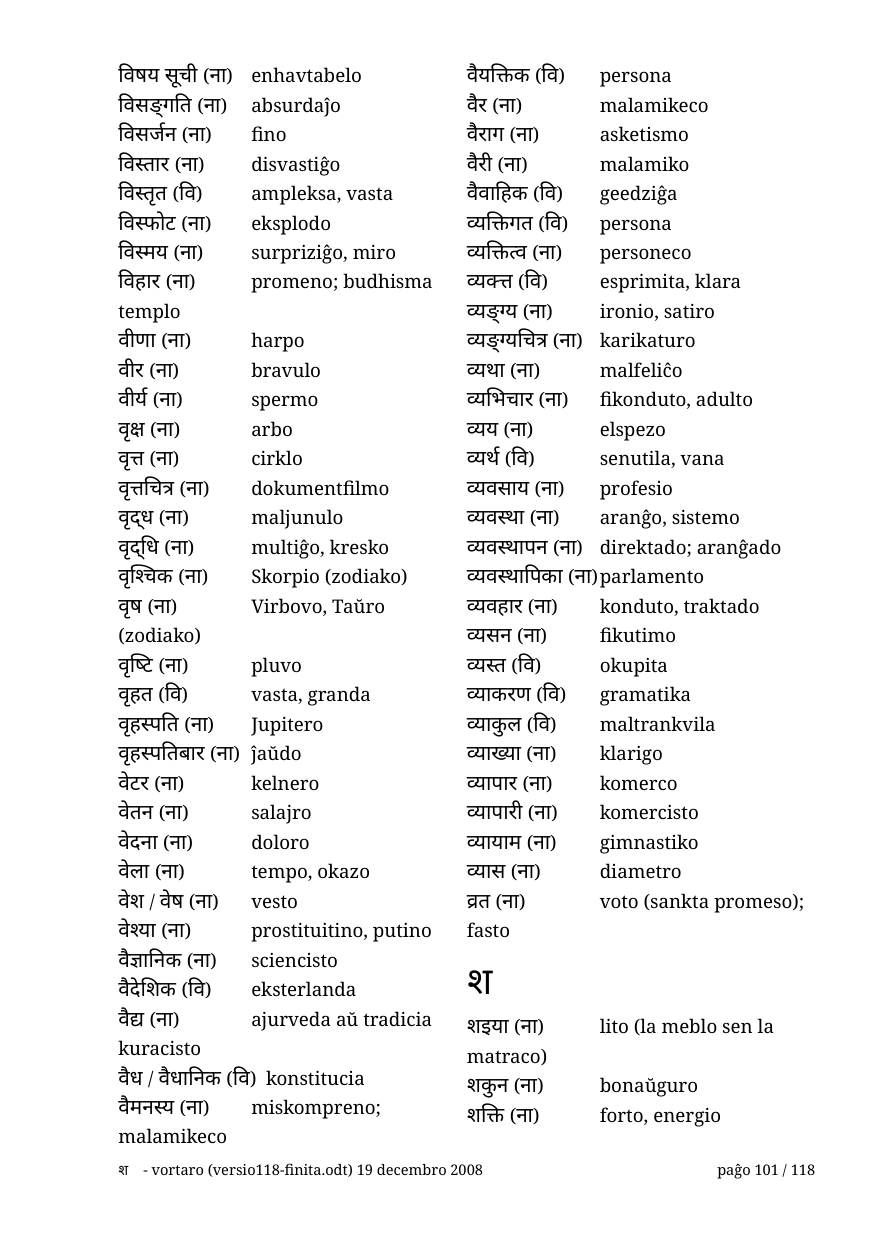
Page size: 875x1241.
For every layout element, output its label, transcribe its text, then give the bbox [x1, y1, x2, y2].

text शकुन (ना) bonaŭguro [467, 1069, 815, 1098]
text विहार (ना) promeno; budhisma templo [118, 265, 467, 324]
text वैर (ना) malamikeco [467, 88, 815, 118]
text विसर्जन (ना) fino [118, 118, 467, 147]
text वैज्ञानिक (ना) sciencisto [118, 943, 467, 973]
text वृक्ष (ना) arbo [118, 413, 467, 442]
text वृत्त (ना) cirklo [118, 442, 467, 472]
text व्यक्तिगत (वि) persona [467, 206, 815, 236]
text वेश / वेष (ना) vesto [118, 884, 467, 914]
text व्यवस्थापन (ना) direktado; aranĝado [467, 531, 815, 560]
text व्यापारी (ना) komercisto [467, 796, 815, 826]
text वेतन (ना) salajro [118, 796, 467, 826]
text व्याकुल (वि) maltrankvila [467, 708, 815, 737]
text व्याख्या (ना) klarigo [467, 737, 815, 767]
text व्यवसाय (ना) profesio [467, 472, 815, 501]
text विस्मय (ना) surpriziĝo, miro [118, 236, 467, 265]
text वैद्य (ना) ajurveda aŭ tradicia kuracisto [118, 1002, 467, 1061]
text व्यर्थ (वि) senutila, vana [467, 442, 815, 472]
text विस्तार (ना) disvastiĝo [118, 147, 467, 177]
text विस्फोट (ना) eksplodo [118, 206, 467, 236]
text व्यङ्ग्यचित्र (ना) karikaturo [467, 324, 815, 354]
text वैदेशिक (वि) eksterlanda [118, 973, 467, 1002]
text व्यभिचार (ना) fikonduto, adulto [467, 383, 815, 413]
text वेटर (ना) kelnero [118, 767, 467, 796]
text वृहस्पति (ना) Jupitero [118, 708, 467, 737]
text व्यङ्ग्य (ना) ironio, satiro [467, 295, 815, 324]
text शइया (ना) lito (la meblo sen la matraco) [467, 1010, 815, 1069]
text व्यायाम (ना) gimnastiko [467, 826, 815, 855]
text वेदना (ना) doloro [118, 826, 467, 855]
text वीणा (ना) harpo [118, 324, 467, 354]
text वैमनस्य (ना) miskompreno; malamikeco [118, 1091, 467, 1150]
text वृष्टि (ना) pluvo [118, 649, 467, 678]
text व्याकरण (वि) gramatika [467, 678, 815, 708]
text वैवाहिक (वि) geedziĝa [467, 177, 815, 206]
text व्यवस्थापिका (ना) parlamento [467, 560, 815, 590]
text विसङ्गति (ना) absurdaĵo [118, 88, 467, 118]
text वैराग (ना) asketismo [467, 118, 815, 147]
subtitle श [467, 961, 815, 1010]
text व्यक्त्त (वि) esprimita, klara [467, 265, 815, 295]
text वैरी (ना) malamiko [467, 147, 815, 177]
text व्यथा (ना) malfeliĉo [467, 354, 815, 383]
text व्यय (ना) elspezo [467, 413, 815, 442]
text विषय सूची (ना) enhavtabelo [118, 59, 467, 88]
text वेला (ना) tempo, okazo [118, 855, 467, 884]
text व्यक्तित्व (ना) personeco [467, 236, 815, 265]
text व्यापार (ना) komerco [467, 767, 815, 796]
text व्यवहार (ना) konduto, traktado [467, 590, 815, 619]
text वैध / वैधानिक (वि) konstitucia [118, 1061, 467, 1091]
text वैयक्तिक (वि) persona [467, 59, 815, 88]
text व्यास (ना) diametro [467, 855, 815, 884]
text वृद्ध (ना) maljunulo [118, 501, 467, 531]
text शक्ति (ना) forto, energio [467, 1098, 815, 1128]
text वीर्य (ना) spermo [118, 383, 467, 413]
text वृश्‍चिक (ना) Skorpio (zodiako) [118, 560, 467, 590]
text वीर (ना) bravulo [118, 354, 467, 383]
text वेश्या (ना) prostituitino, putino [118, 914, 467, 943]
text व्यसन (ना) fikutimo [467, 619, 815, 649]
text व्रत (ना) voto (sankta promeso); fasto [467, 884, 815, 943]
text वृद्धि (ना) multiĝo, kresko [118, 531, 467, 560]
text वृहत (वि) vasta, granda [118, 678, 467, 708]
text विस्तृत (वि) ampleksa, vasta [118, 177, 467, 206]
text वृत्तचित्र (ना) dokumentfilmo [118, 472, 467, 501]
text व्यवस्था (ना) aranĝo, sistemo [467, 501, 815, 531]
text व्यस्त (वि) okupita [467, 649, 815, 678]
text वृहस्पतिबार (ना) ĵaŭdo [118, 737, 467, 767]
text वृष (ना) Virbovo, Taŭro (zodiako) [118, 590, 467, 649]
